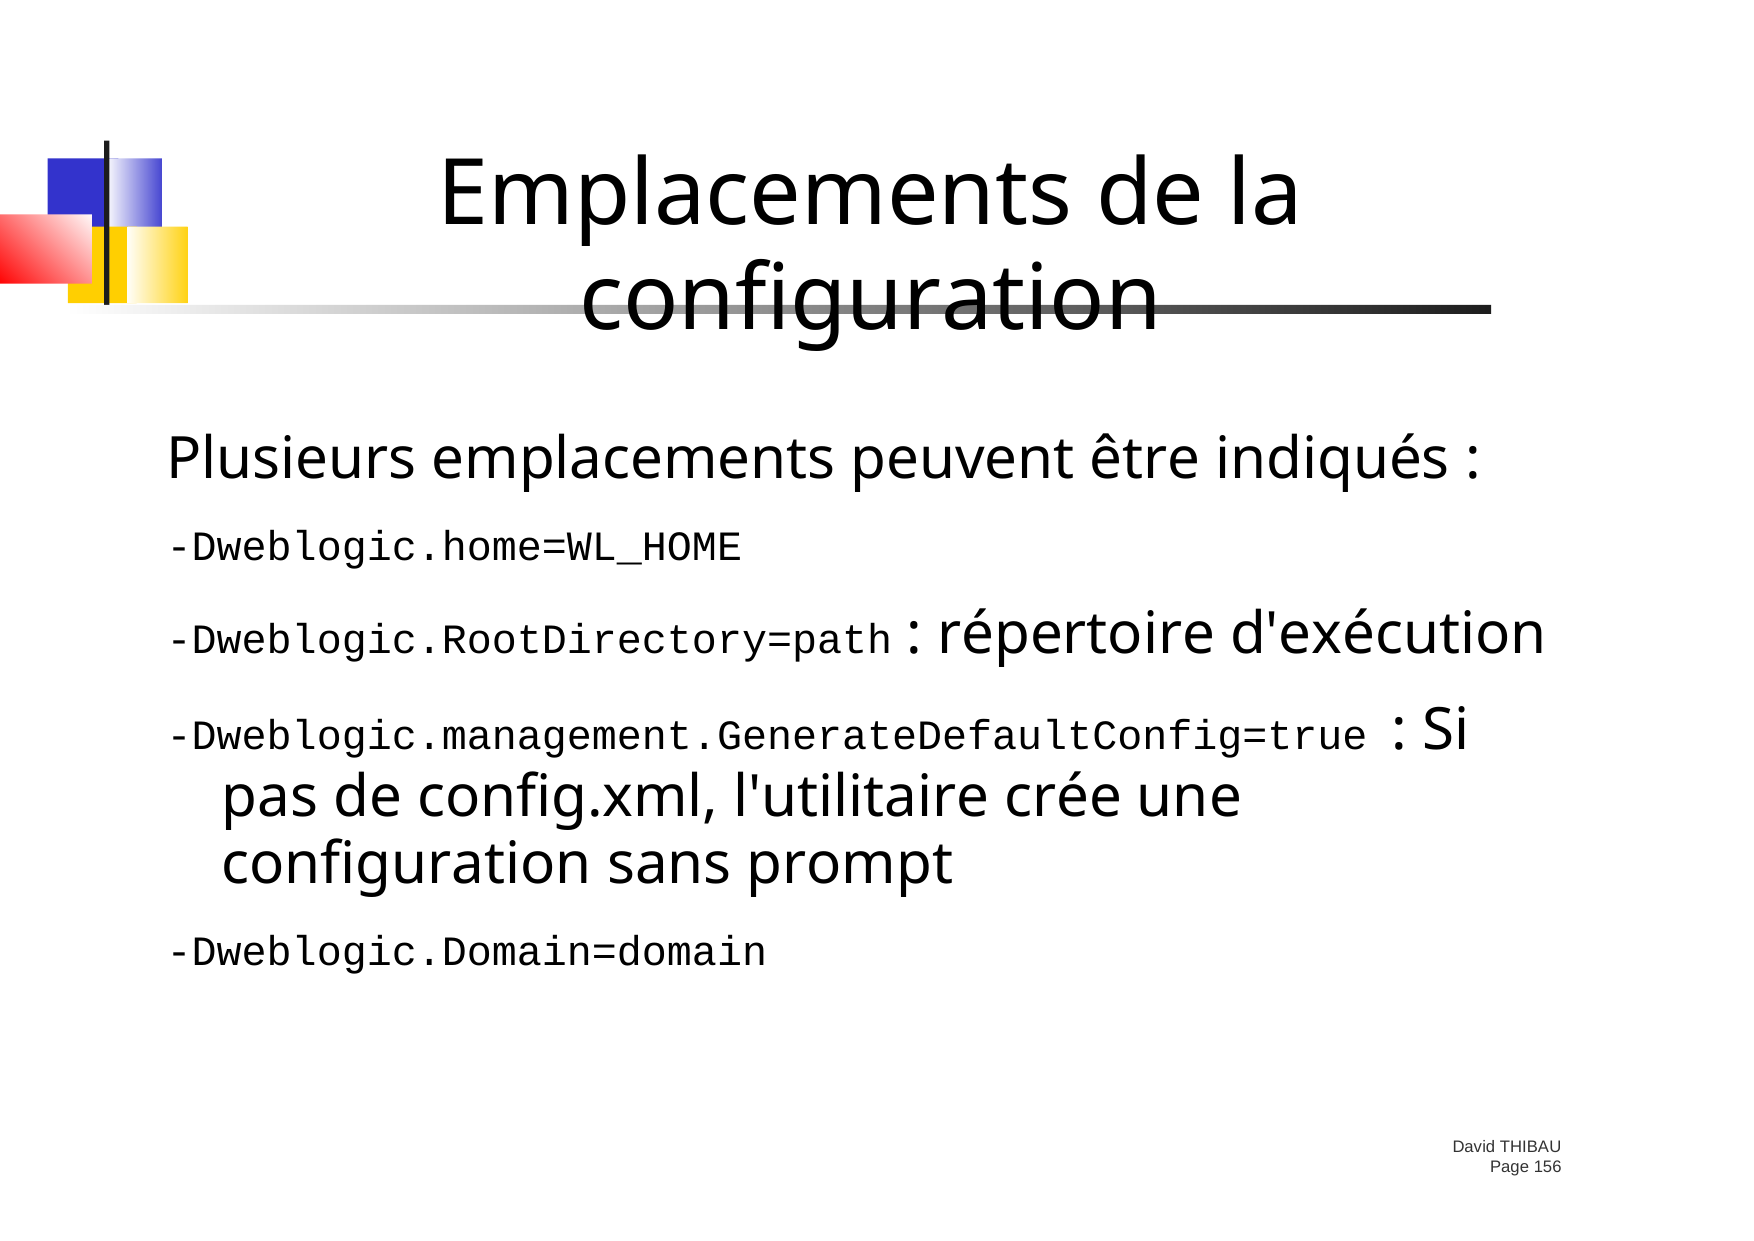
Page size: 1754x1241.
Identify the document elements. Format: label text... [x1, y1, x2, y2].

title Emplacements de la configuration [179, 137, 1563, 354]
list Plusieurs emplacements peuvent être indiqués : -Dweblogic.home=WL_HOME -Dweblogic.RootDirectory=path : répertoire d'exécution -Dweblogic.management.GenerateDefaultConfig=true : Si pas de config.xml, l'utilitaire crée une configuration sans prompt -Dweblogic.Domain=domain [165, 425, 1549, 1118]
